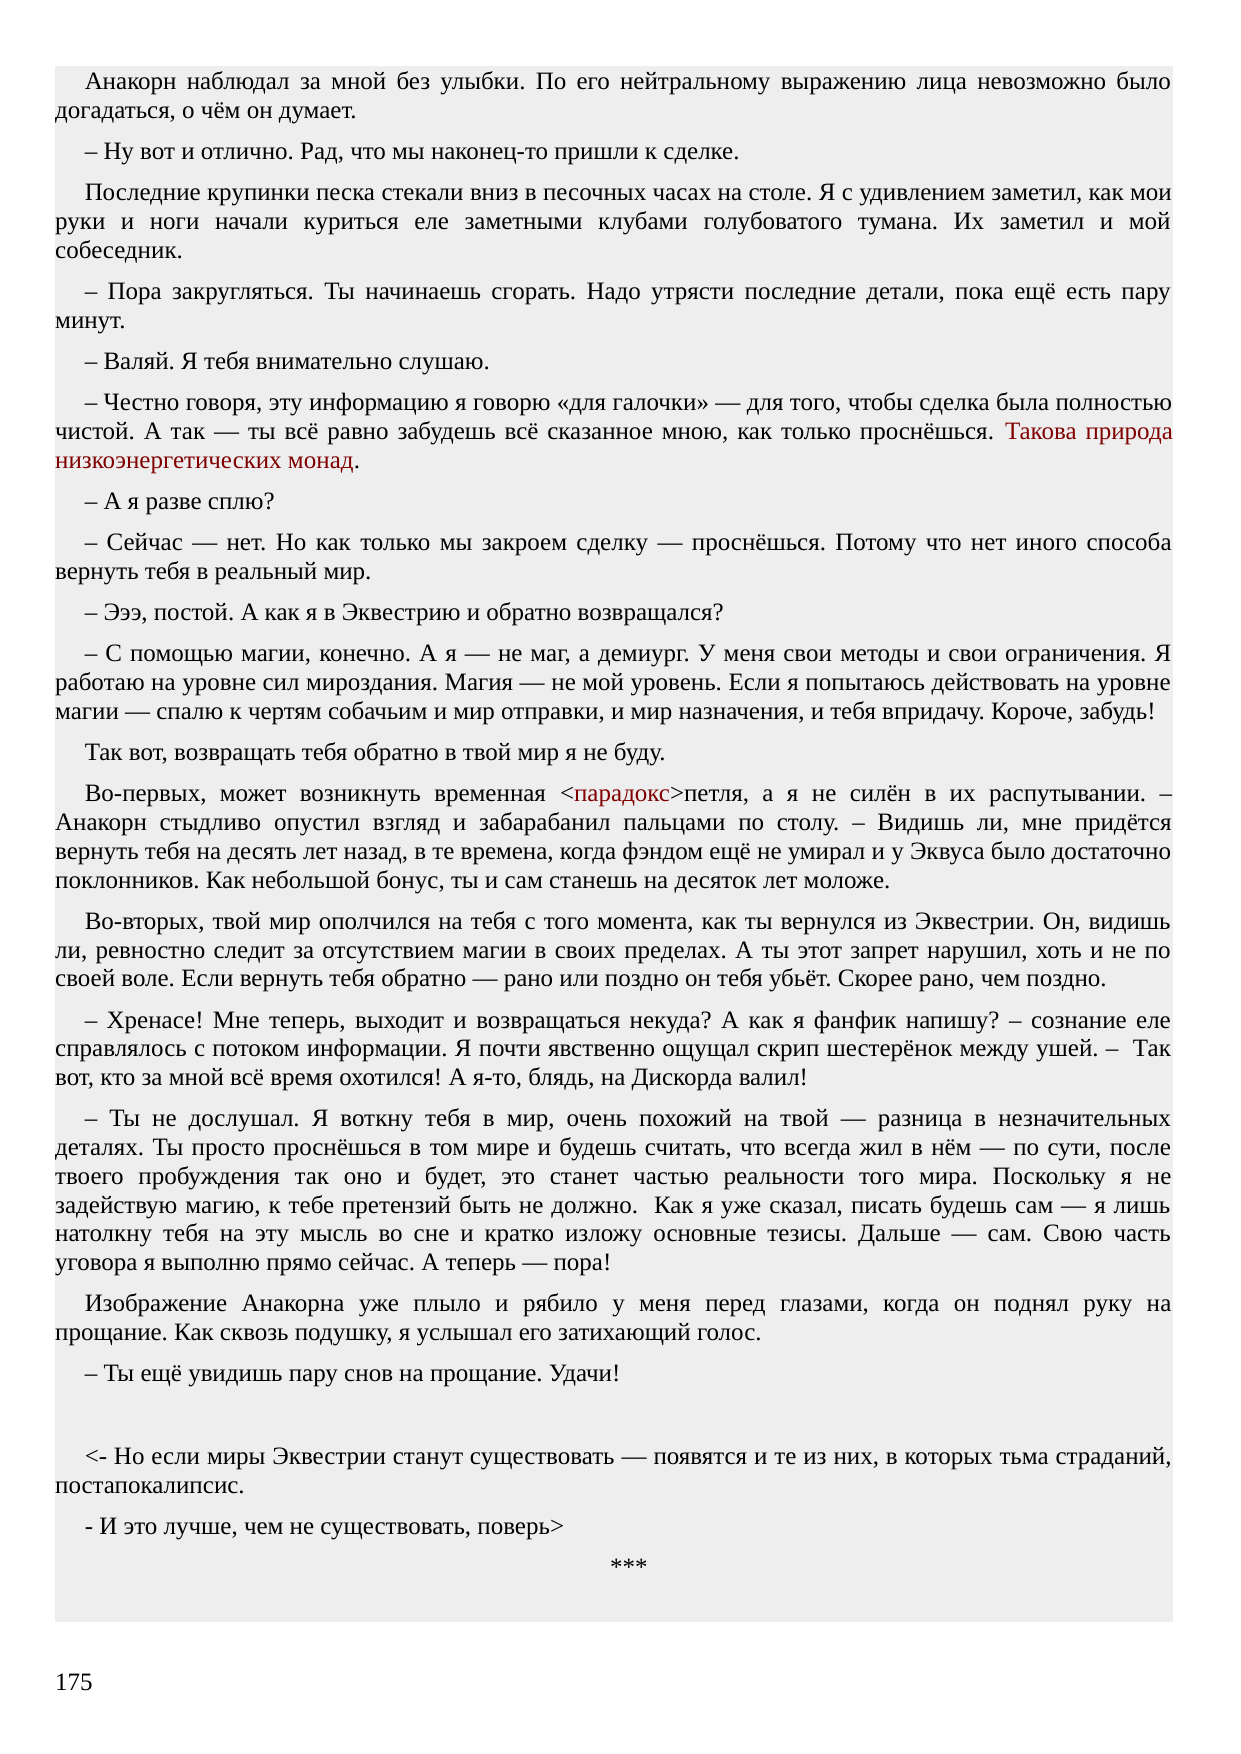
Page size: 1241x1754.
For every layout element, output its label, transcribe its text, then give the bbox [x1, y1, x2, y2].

text Изображение Анакорна уже плыло и рябило у меня перед глазами, когда он поднял руку на прощание. Как сквозь подушку, я услышал его затихающий голос. [55, 1288, 1173, 1346]
text – Честно говоря, эту информацию я говорю «для галочки» — для того, чтобы сделка была полностью чистой. А так — ты всё равно забудешь всё сказанное мною, как только проснёшься. Такова природа низкоэнергетических монад. [55, 387, 1173, 473]
text – Валяй. Я тебя внимательно слушаю. [55, 346, 1173, 375]
text Последние крупинки песка стекали вниз в песочных часах на столе. Я с удивлением заметил, как мои руки и ноги начали куриться еле заметными клубами голубоватого тумана. Их заметил и мой собеседник. [55, 177, 1173, 263]
text Во-вторых, твой мир ополчился на тебя с того момента, как ты вернулся из Эквестрии. Он, видишь ли, ревностно следит за отсутствием магии в своих пределах. А ты этот запрет нарушил, хоть и не по своей воле. Если вернуть тебя обратно — рано или поздно он тебя убьёт. Скорее рано, чем поздно. [55, 906, 1173, 992]
text – Ты не дослушал. Я воткну тебя в мир, очень похожий на твой — разница в незначительных деталях. Ты просто проснёшься в том мире и будешь считать, что всегда жил в нём — по сути, после твоего пробуждения так оно и будет, это станет частью реальности того мира. Поскольку я не задействую магию, к тебе претензий быть не должно. Как я уже сказал, писать будешь сам — я лишь натолкну тебя на эту мысль во сне и кратко изложу основные тезисы. Дальше — сам. Свою часть уговора я выполню прямо сейчас. А теперь — пора! [55, 1103, 1173, 1276]
text <- Но если миры Эквестрии станут существовать — появятся и те из них, в которых тьма страданий, постапокалипсис. [55, 1441, 1173, 1498]
text Анакорн наблюдал за мной без улыбки. По его нейтральному выражению лица невозможно было догадаться, о чём он думает. [55, 66, 1173, 123]
text Во-первых, может возникнуть временная <парадокс>петля, а я не силён в их распутывании. – Анакорн стыдливо опустил взгляд и забарабанил пальцами по столу. – Видишь ли, мне придётся вернуть тебя на десять лет назад, в те времена, когда фэндом ещё не умирал и у Эквуса было достаточно поклонников. Как небольшой бонус, ты и сам станешь на десяток лет моложе. [55, 778, 1173, 893]
text Так вот, возвращать тебя обратно в твой мир я не буду. [55, 737, 1173, 766]
text – Ну вот и отлично. Рад, что мы наконец-то пришли к сделке. [55, 136, 1173, 165]
text – А я разве сплю? [55, 486, 1173, 515]
text *** [55, 1552, 1173, 1581]
text - И это лучше, чем не существовать, поверь> [55, 1511, 1173, 1540]
text – С помощью магии, конечно. А я — не маг, а демиург. У меня свои методы и свои ограничения. Я работаю на уровне сил мироздания. Магия — не мой уровень. Если я попытаюсь действовать на уровне магии — спалю к чертям собачьим и мир отправки, и мир назначения, и тебя впридачу. Короче, забудь! [55, 638, 1173, 725]
text – Сейчас — нет. Но как только мы закроем сделку — проснёшься. Потому что нет иного способа вернуть тебя в реальный мир. [55, 527, 1173, 585]
text – Пора закругляться. Ты начинаешь сгорать. Надо утрясти последние детали, пока ещё есть пару минут. [55, 276, 1173, 333]
text – Хренасе! Мне теперь, выходит и возвращаться некуда? А как я фанфик напишу? – сознание еле справлялось с потоком информации. Я почти явственно ощущал скрип шестерёнок между ушей. – Так вот, кто за мной всё время охотился! А я-то, блядь, на Дискорда валил! [55, 1005, 1173, 1091]
text – Эээ, постой. А как я в Эквестрию и обратно возвращался? [55, 597, 1173, 626]
text – Ты ещё увидишь пару снов на прощание. Удачи! [55, 1358, 1173, 1387]
